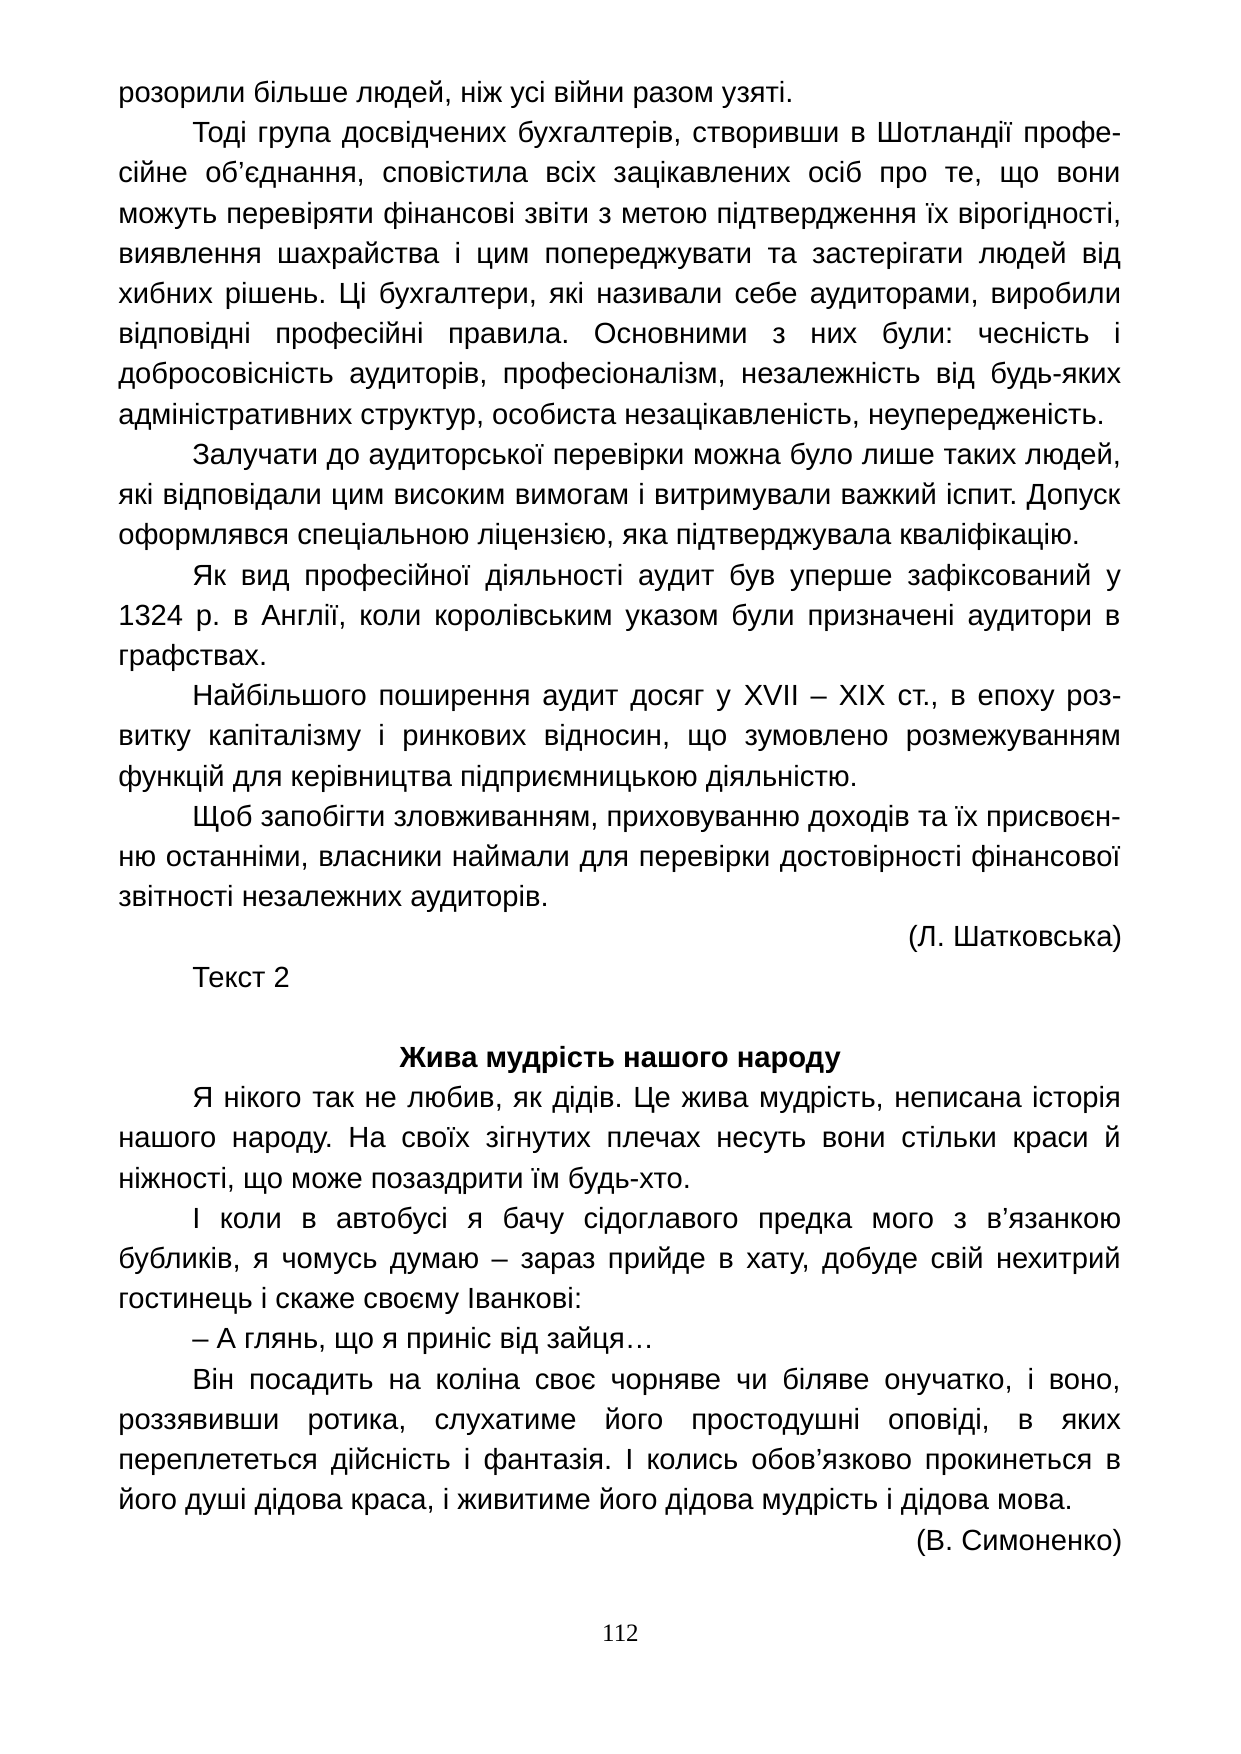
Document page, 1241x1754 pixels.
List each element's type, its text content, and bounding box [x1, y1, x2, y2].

text Я нікого так не любив, як дідів. Це жива мудрість, неписана історія нашого народу. На своїх зігнутих плечах несуть вони стільки краси й ніжності, що може позаздрити їм будь-хто. [118, 1080, 1122, 1194]
text І коли в автобусі я бачу сідоглавого предка мого з в’язанкою бубликів, я чомусь думаю – зараз прийде в хату, добуде свій нехитрий гостинець і скаже своєму Іванкові: [118, 1201, 1122, 1315]
text Найбільшого поширення аудит досяг у XVII – XIX ст., в епоху роз-витку капіталізму і ринкових відносин, що зумовлено розмежуванням функцій для керівництва підприємницькою діяльністю. [118, 678, 1122, 792]
text Жива мудрість нашого народу [118, 1040, 1122, 1073]
text Залучати до аудиторської перевірки можна було лише таких людей, які відповідали цим високим вимогам і витримували важкий іспит. Допуск оформлявся спеціальною ліцензією, яка підтверджувала кваліфікацію. [118, 437, 1122, 551]
text Щоб запобігти зловживанням, приховуванню доходів та їх присвоєн-ню останніми, власники наймали для перевірки достовірності фінансової звітності незалежних аудиторів. [118, 799, 1122, 913]
text – А глянь, що я приніс від зайця… [118, 1321, 1122, 1355]
text розорили більше людей, ніж усі війни разом узяті. [118, 75, 1122, 108]
text Текст 2 [118, 959, 1122, 993]
text Він посадить на коліна своє чорняве чи біляве онучатко, і воно, роззявивши ротика, слухатиме його простодушні оповіді, в яких переплететься дійсність і фантазія. І колись обов’язково прокинеться в його душі дідова краса, і живитиме його дідова мудрість і дідова мова. [118, 1362, 1122, 1516]
text Як вид професійної діяльності аудит був уперше зафіксований у 1324 р. в Англії, коли королівським указом були призначені аудитори в графствах. [118, 557, 1122, 671]
text (Л. Шатковська) [118, 919, 1122, 953]
text Тоді група досвідчених бухгалтерів, створивши в Шотландії профе-сійне об’єднання, сповістила всіх зацікавлених осіб про те, що вони можуть перевіряти фінансові звіти з метою підтвердження їх вірогідності, виявлення шахрайства і цим попереджувати та застерігати людей від хибних рішень. Ці бухгалтери, які називали себе аудиторами, виробили відповідні професійні правила. Основними з них були: чесність і добросовісність аудиторів, професіоналізм, незалежність від будь-яких адміністративних структур, особиста незацікавленість, неупередженість. [118, 115, 1122, 430]
text (В. Симоненко) [118, 1522, 1122, 1556]
